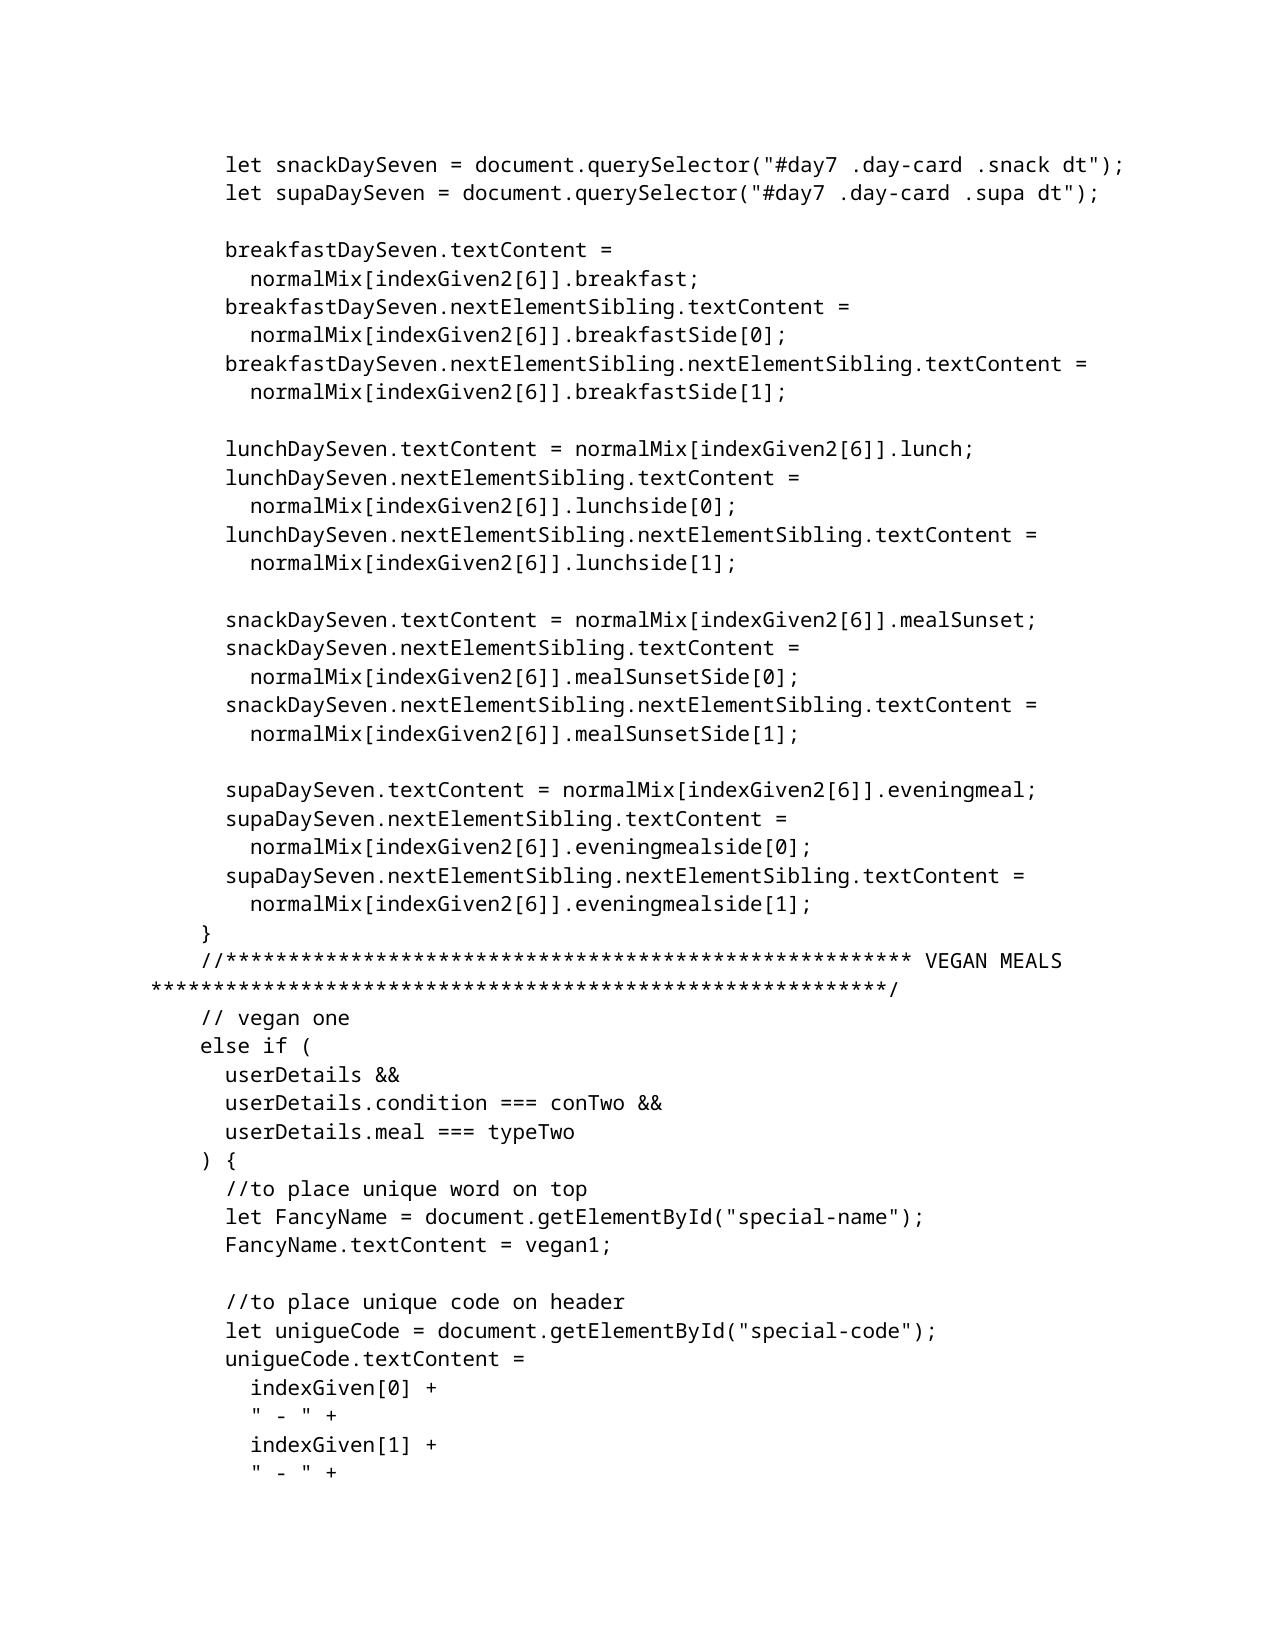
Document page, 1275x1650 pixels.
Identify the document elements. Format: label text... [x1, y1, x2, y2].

text supaDaySeven.nextElementSibling.nextElementSibling.textContent = [150, 861, 1125, 889]
text indexGiven[0] + [150, 1373, 1125, 1401]
text normalMix[indexGiven2[6]].breakfastSide[0]; [150, 321, 1125, 349]
text //to place unique code on header [150, 1287, 1125, 1316]
text normalMix[indexGiven2[6]].breakfastSide[1]; [150, 377, 1125, 406]
text normalMix[indexGiven2[6]].mealSunsetSide[0]; [150, 662, 1125, 690]
text breakfastDaySeven.nextElementSibling.textContent = [150, 292, 1125, 321]
text ) { [150, 1145, 1125, 1174]
text supaDaySeven.nextElementSibling.textContent = [150, 804, 1125, 832]
text FancyName.textContent = vegan1; [150, 1231, 1125, 1259]
text userDetails.meal === typeTwo [150, 1117, 1125, 1145]
text snackDaySeven.textContent = normalMix[indexGiven2[6]].mealSunset; [150, 605, 1125, 633]
text else if ( [150, 1032, 1125, 1060]
text //to place unique word on top [150, 1174, 1125, 1202]
text let snackDaySeven = document.querySelector("#day7 .day-card .snack dt"); [150, 150, 1125, 178]
text breakfastDaySeven.textContent = [150, 235, 1125, 264]
text lunchDaySeven.nextElementSibling.textContent = [150, 463, 1125, 491]
text userDetails && [150, 1060, 1125, 1088]
text supaDaySeven.textContent = normalMix[indexGiven2[6]].eveningmeal; [150, 776, 1125, 804]
text normalMix[indexGiven2[6]].eveningmealside[0]; [150, 832, 1125, 861]
text let supaDaySeven = document.querySelector("#day7 .day-card .supa dt"); [150, 178, 1125, 207]
text userDetails.condition === conTwo && [150, 1088, 1125, 1117]
text lunchDaySeven.nextElementSibling.nextElementSibling.textContent = [150, 520, 1125, 548]
text normalMix[indexGiven2[6]].breakfast; [150, 264, 1125, 292]
text //******************************************************* VEGAN MEALS ***********************************************************/ [150, 946, 1125, 1003]
text // vegan one [150, 1003, 1125, 1032]
text snackDaySeven.nextElementSibling.textContent = [150, 633, 1125, 662]
text " - " + [150, 1458, 1125, 1487]
text normalMix[indexGiven2[6]].lunchside[0]; [150, 491, 1125, 520]
text normalMix[indexGiven2[6]].lunchside[1]; [150, 548, 1125, 577]
text " - " + [150, 1401, 1125, 1430]
text lunchDaySeven.textContent = normalMix[indexGiven2[6]].lunch; [150, 434, 1125, 463]
text breakfastDaySeven.nextElementSibling.nextElementSibling.textContent = [150, 349, 1125, 377]
text let FancyName = document.getElementById("special-name"); [150, 1202, 1125, 1231]
text snackDaySeven.nextElementSibling.nextElementSibling.textContent = [150, 690, 1125, 719]
text unigueCode.textContent = [150, 1344, 1125, 1373]
text normalMix[indexGiven2[6]].mealSunsetSide[1]; [150, 719, 1125, 747]
text } [150, 918, 1125, 946]
text let unigueCode = document.getElementById("special-code"); [150, 1316, 1125, 1344]
text indexGiven[1] + [150, 1430, 1125, 1458]
text normalMix[indexGiven2[6]].eveningmealside[1]; [150, 889, 1125, 918]
